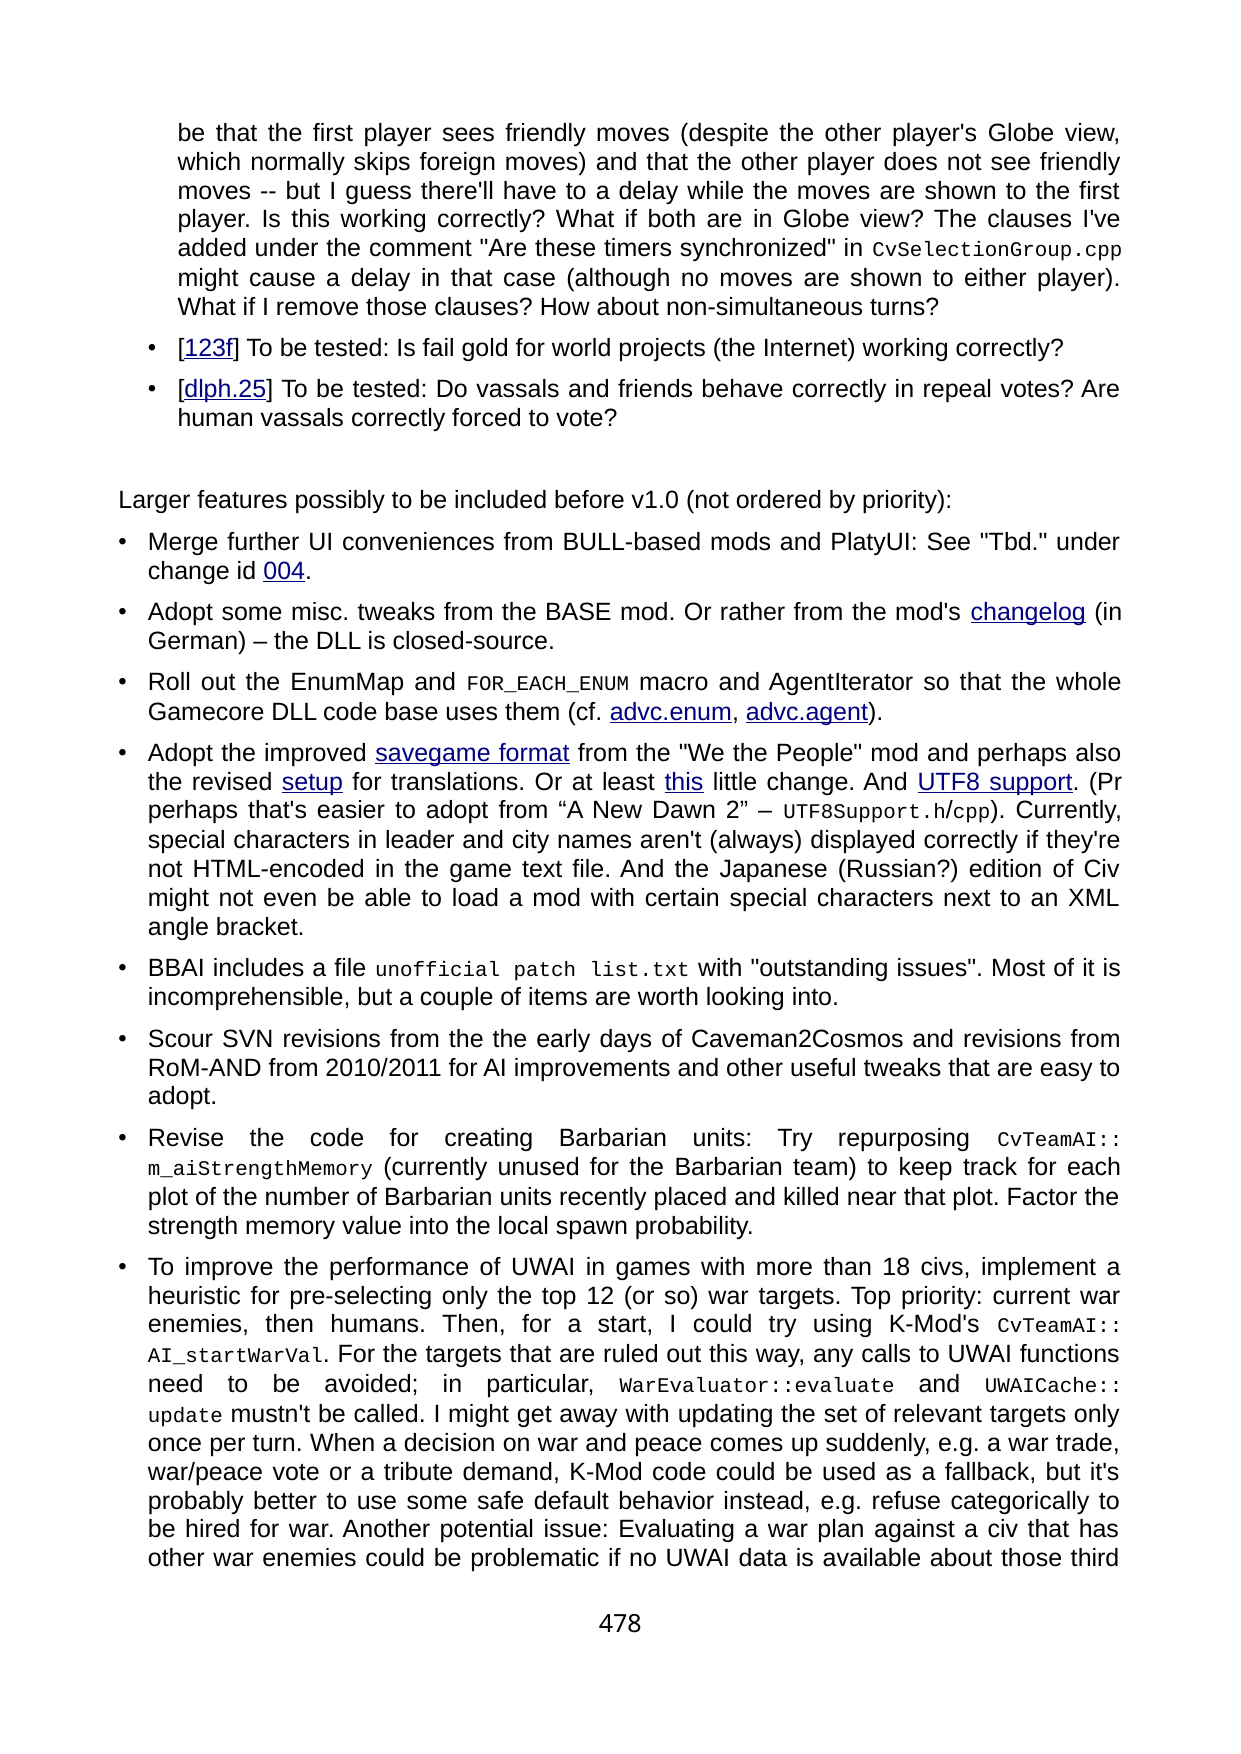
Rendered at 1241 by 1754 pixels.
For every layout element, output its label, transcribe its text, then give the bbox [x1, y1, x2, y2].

list [123f] To be tested: Is fail gold for world projects (the Internet) working correctly? [148, 333, 1122, 362]
list To improve the performance of UWAI in games with more than 18 civs, implement a heuristic for pre-selecting only the top 12 (or so) war targets. Top priority: current war enemies, then humans. Then, for a start, I could try using K-Mod's CvTeamAI:: AI_startWarVal. For the targets that are ruled out this way, any calls to UWAI functions need to be avoided; in particular, WarEvaluator::evaluate and UWAICache:: update mustn't be called. I might get away with updating the set of relevant targets only once per turn. When a decision on war and peace comes up suddenly, e.g. a war trade, war/peace vote or a tribute demand, K-Mod code could be used as a fallback, but it's probably better to use some safe default behavior instead, e.g. refuse categorically to be hired for war. Another potential issue: Evaluating a war plan against a civ that has other war enemies could be problematic if no UWAI data is available about those third [118, 1252, 1122, 1572]
text Larger features possibly to be included before v1.0 (not ordered by priority): [118, 486, 1122, 514]
list [dlph.25] To be tested: Do vassals and friends behave correctly in repeal votes? Are human vassals correctly forced to vote? [148, 374, 1122, 432]
list Roll out the EnumMap and FOR_EACH_ENUM macro and AgentIterator so that the whole Gamecore DLL code base uses them (cf. advc.enum, advc.agent). [118, 667, 1122, 725]
list Merge further UI conveniences from BULL-based mods and PlatyUI: See "Tbd." under change id 004. [118, 527, 1122, 584]
list Adopt some misc. tweaks from the BASE mod. Or rather from the mod's changelog (in German) – the DLL is closed-source. [118, 597, 1122, 654]
list be that the first player sees friendly moves (despite the other player's Globe view, which normally skips foreign moves) and that the other player does not see friendly moves -- but I guess there'll have to a delay while the moves are shown to the first player. Is this working correctly? What if both are in Globe view? The clauses I've added under the comment "Are these timers synchronized" in CvSelectionGroup.cpp might cause a delay in that case (although no moves are shown to either player). What if I remove those clauses? How about non-simultaneous turns? [148, 118, 1122, 320]
list Scour SVN revisions from the the early days of Caveman2Cosmos and revisions from RoM-AND from 2010/2011 for AI improvements and other useful tweaks that are easy to adopt. [118, 1024, 1122, 1110]
list Adopt the improved savegame format from the "We the People" mod and perhaps also the revised setup for translations. Or at least this little change. And UTF8 support. (Pr perhaps that's easier to adopt from “A New Dawn 2” – UTF8Support.h/cpp). Currently, special characters in leader and city names aren't (always) displayed correctly if they're not HTML-encoded in the game text file. And the Japanese (Russian?) edition of Civ might not even be able to load a mod with certain special characters next to an XML angle bracket. [118, 738, 1122, 940]
list BBAI includes a file unofficial patch list.txt with "outstanding issues". Most of it is incomprehensible, but a couple of items are worth looking into. [118, 953, 1122, 1011]
list Revise the code for creating Barbarian units: Try repurposing CvTeamAI:: m_aiStrengthMemory (currently unused for the Barbarian team) to keep track for each plot of the number of Barbarian units recently placed and killed near that plot. Factor the strength memory value into the local spawn probability. [118, 1122, 1122, 1239]
